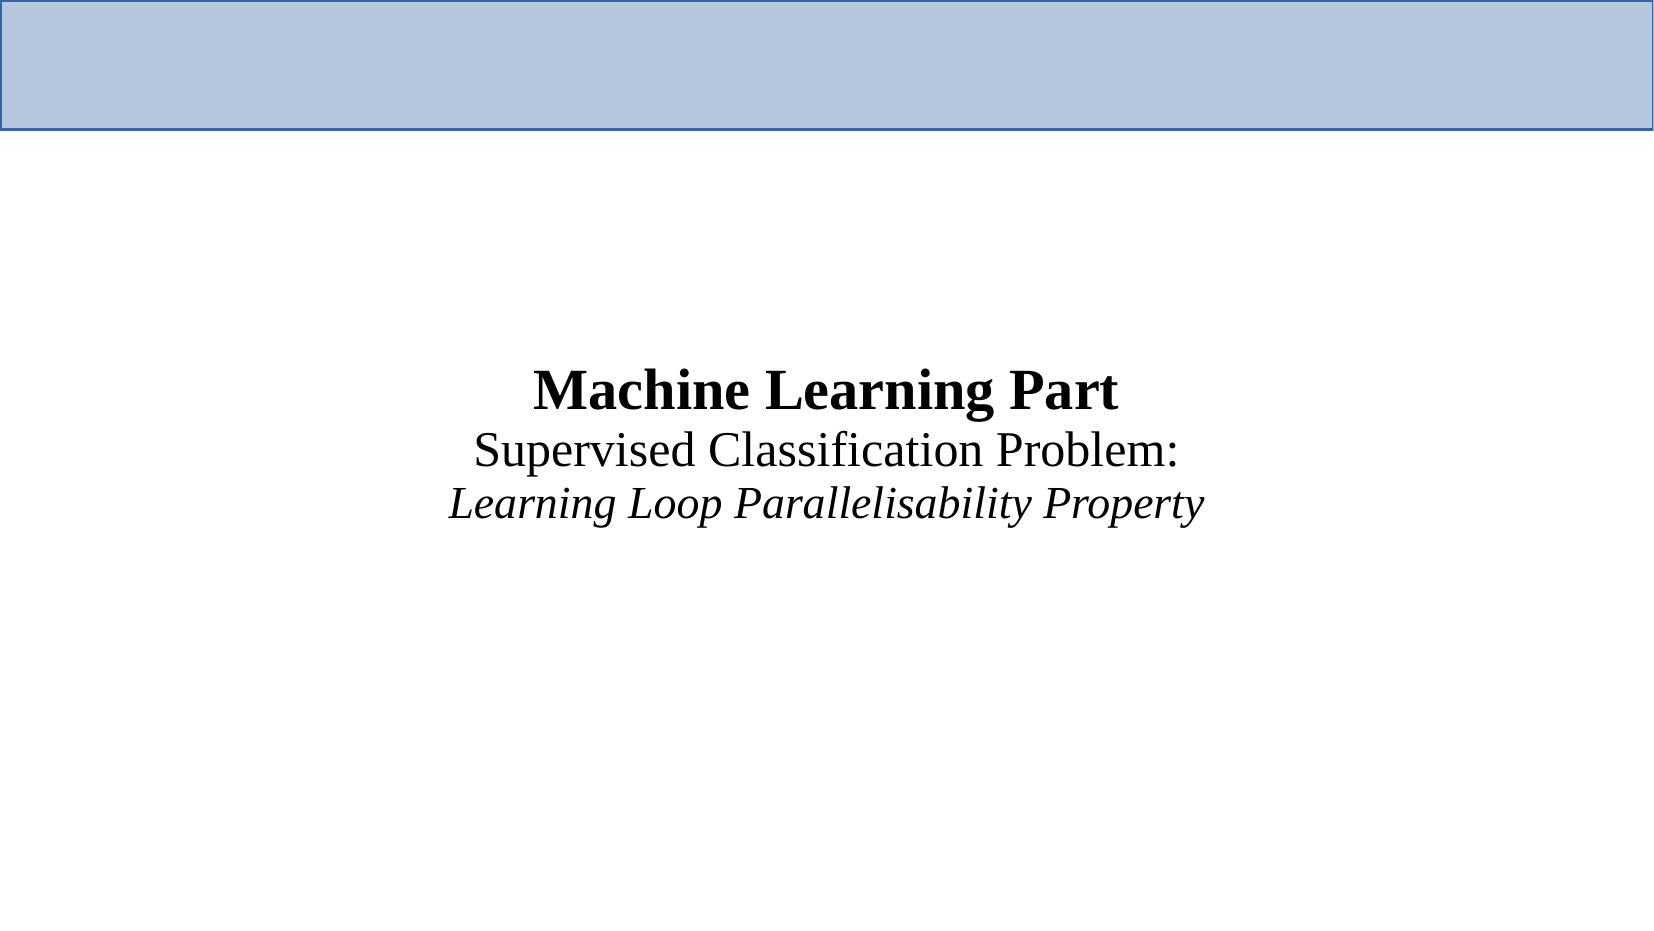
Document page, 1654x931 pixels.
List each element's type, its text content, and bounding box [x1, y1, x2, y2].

title Machine Learning Part Supervised Classification Problem: Learning Loop Parallelisability Property [0, 318, 1654, 567]
text_box [0, 0, 1654, 130]
